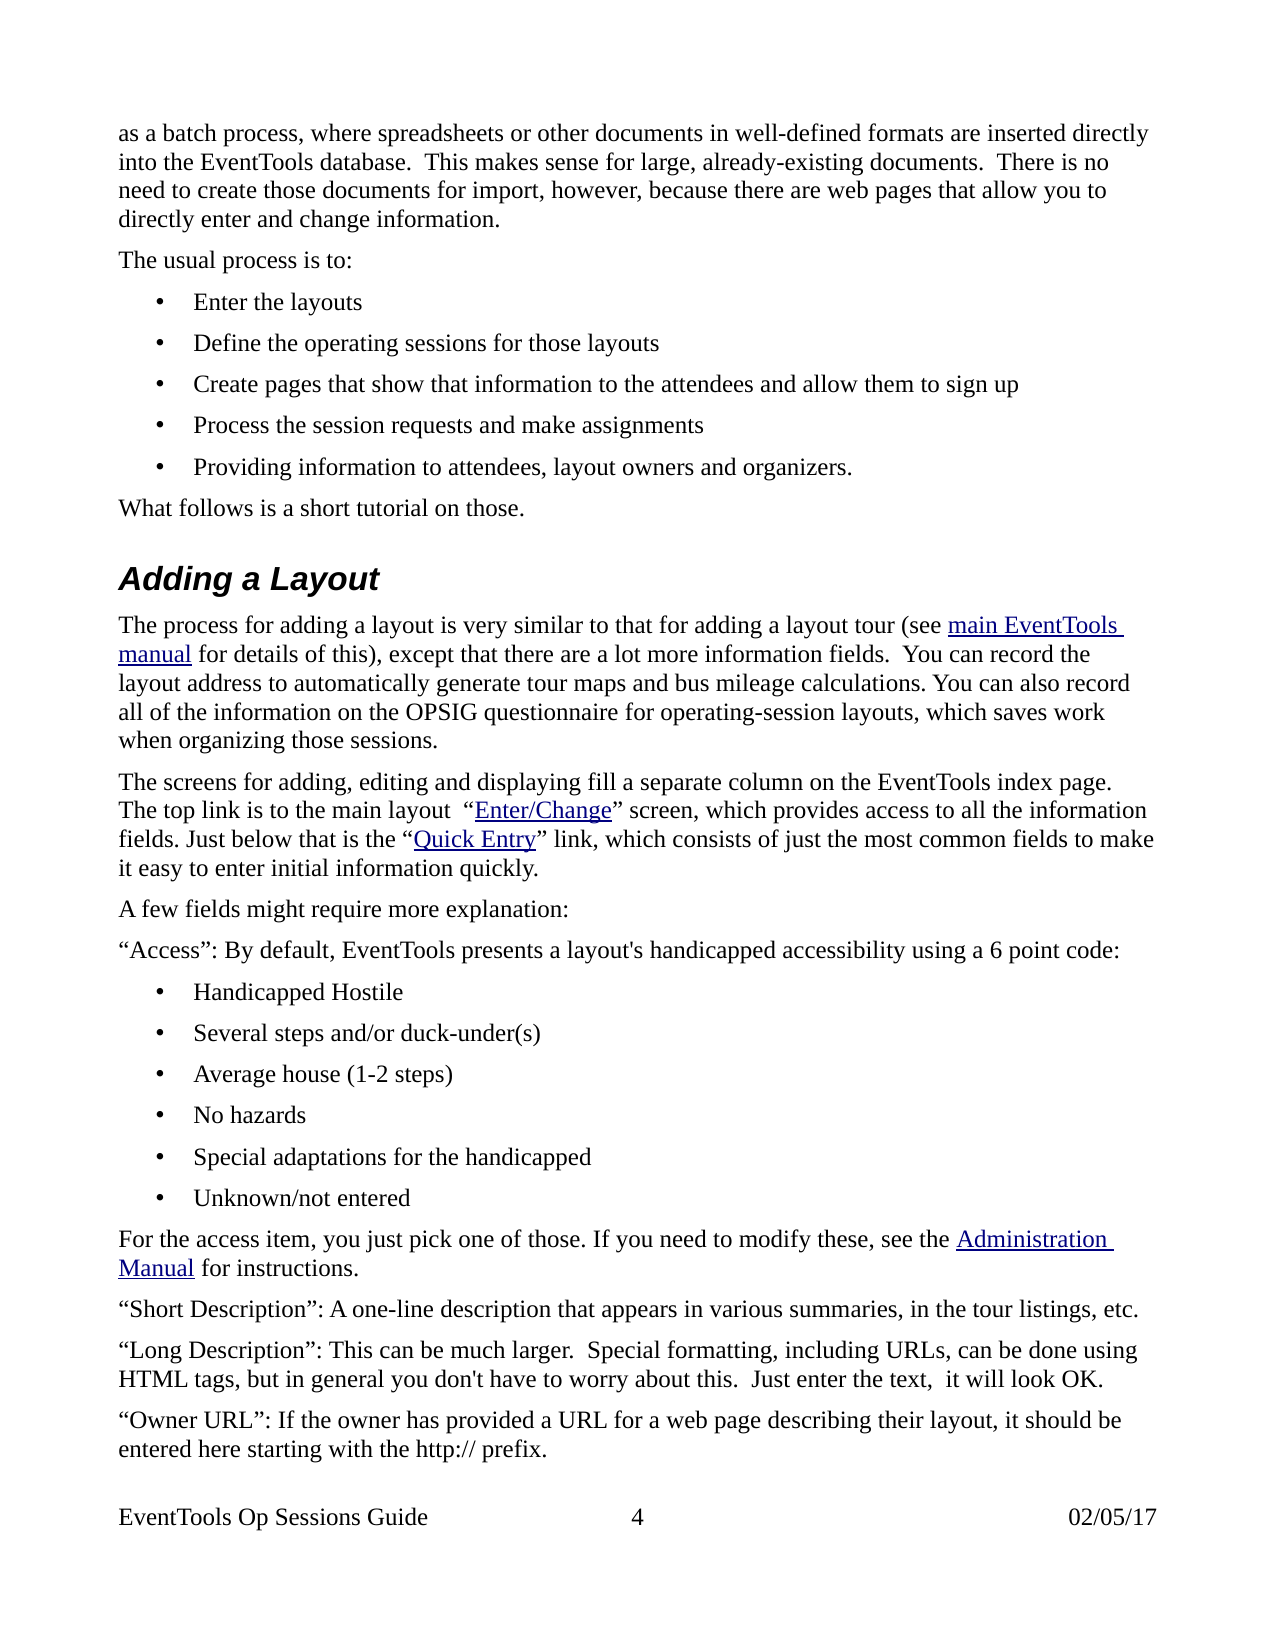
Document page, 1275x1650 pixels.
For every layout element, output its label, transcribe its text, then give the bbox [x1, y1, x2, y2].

list Handicapped Hostile [156, 977, 1157, 1005]
list Enter the layouts [156, 287, 1157, 316]
list Define the operating sessions for those layouts [156, 328, 1157, 357]
text The usual process is to: [118, 246, 1157, 274]
subtitle Adding a Layout [118, 559, 1157, 598]
text What follows is a short tutorial on those. [118, 493, 1157, 522]
text The process for adding a layout is very similar to that for adding a layout tour (see main EventTools manual for details of this), except that there are a lot more information fields. You can record the layout address to automatically generate tour maps and bus mileage calculations. You can also record all of the information on the OPSIG questionnaire for operating-session layouts, which saves work when organizing those sessions. [118, 610, 1157, 754]
text The screens for adding, editing and displaying fill a separate column on the EventTools index page. The top link is to the main layout “Enter/Change” screen, which provides access to all the information fields. Just below that is the “Quick Entry” link, which consists of just the most common fields to make it easy to enter initial information quickly. [118, 767, 1157, 882]
text A few fields might require more explanation: [118, 894, 1157, 923]
list Unknown/not entered [156, 1183, 1157, 1212]
text “Access”: By default, EventTools presents a layout's handicapped accessibility using a 6 point code: [118, 935, 1157, 964]
list Create pages that show that information to the attendees and allow them to sign up [156, 369, 1157, 398]
list Average house (1-2 steps) [156, 1059, 1157, 1088]
list Providing information to attendees, layout owners and organizers. [156, 452, 1157, 481]
list Process the session requests and make assignments [156, 411, 1157, 439]
list Special adaptations for the handicapped [156, 1142, 1157, 1170]
text “Owner URL”: If the owner has provided a URL for a web page describing their layout, it should be entered here starting with the http:// prefix. [118, 1405, 1157, 1463]
list Several steps and/or duck-under(s) [156, 1018, 1157, 1047]
text For the access item, you just pick one of those. If you need to modify these, see the Administration Manual for instructions. [118, 1224, 1157, 1282]
list No hazards [156, 1100, 1157, 1129]
text “Long Description”: This can be much larger. Special formatting, including URLs, can be done using HTML tags, but in general you don't have to worry about this. Just enter the text, it will look OK. [118, 1335, 1157, 1393]
text “Short Description”: A one-line description that appears in various summaries, in the tour listings, etc. [118, 1294, 1157, 1323]
text as a batch process, where spreadsheets or other documents in well-defined formats are inserted directly into the EventTools database. This makes sense for large, already-existing documents. There is no need to create those documents for import, however, because there are web pages that allow you to directly enter and change information. [118, 118, 1157, 233]
